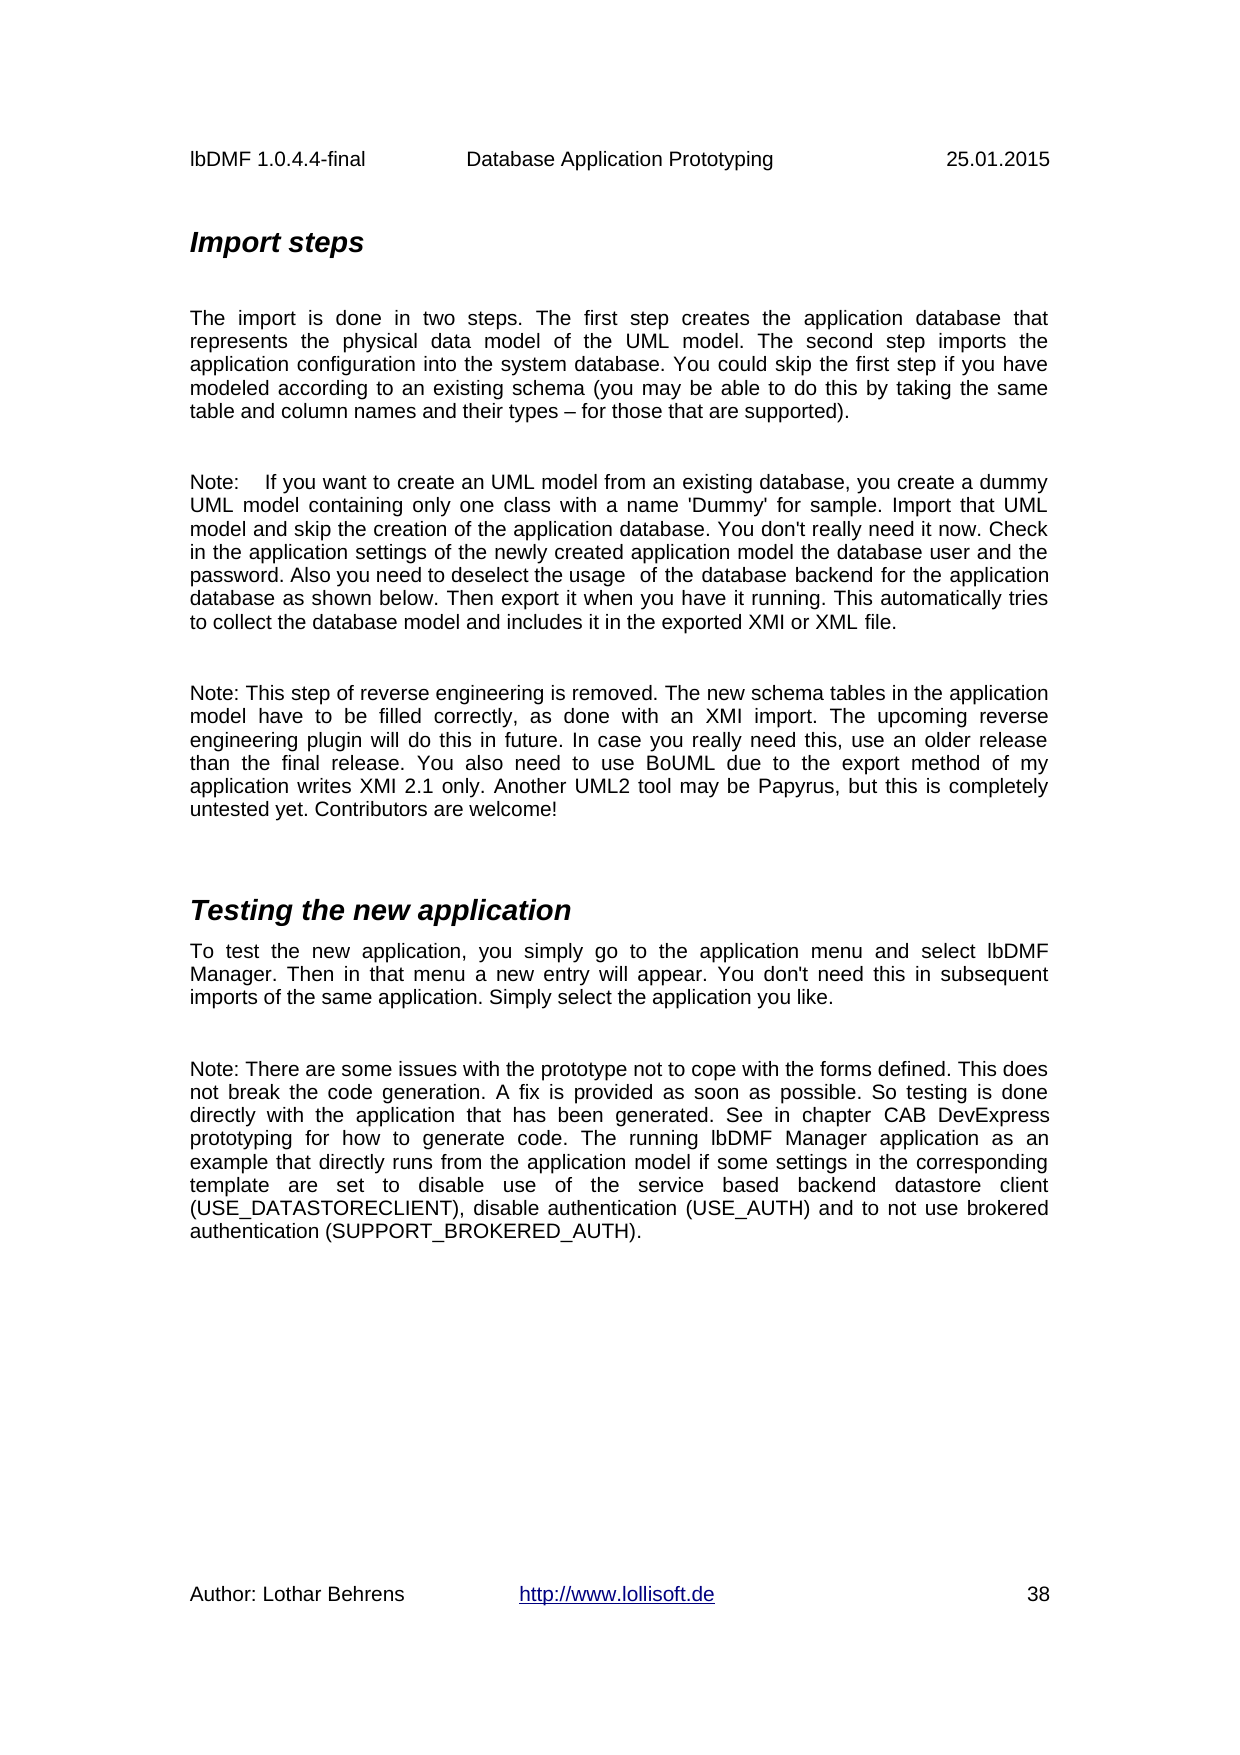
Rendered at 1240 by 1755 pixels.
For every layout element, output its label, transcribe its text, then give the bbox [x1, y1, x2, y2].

text Note: This step of reverse engineering is removed. The new schema tables in the application model have to be filled correctly, as done with an XMI import. The upcoming reverse engineering plugin will do this in future. In case you really need this, use an older release than the final release. You also need to use BoUML due to the export method of my application writes XMI 2.1 only. Another UML2 tool may be Papyrus, but this is completely untested yet. Contributors are welcome! [189, 682, 1050, 821]
text To test the new application, you simply go to the application menu and select lbDMF Manager. Then in that menu a new entry will appear. You don't need this in subsequent imports of the same application. Simply select the application you like. [189, 939, 1050, 1009]
text Note: If you want to create an UML model from an existing database, you create a dummy UML model containing only one class with a name 'Dummy' for sample. Import that UML model and skip the creation of the application database. You don't really need it now. Check in the application settings of the newly created application model the database user and the password. Also you need to deselect the usage of the database backend for the application database as shown below. Then export it when you have it running. This automatically tries to collect the database model and includes it in the exported XMI or XML file. [189, 471, 1050, 633]
subtitle Import steps [189, 226, 1050, 258]
subtitle Testing the new application [189, 894, 1050, 927]
text Note: There are some issues with the prototype not to cope with the forms defined. This does not break the code generation. A fix is provided as soon as possible. So testing is done directly with the application that has been generated. See in chapter CAB DevExpress prototyping for how to generate code. The running lbDMF Manager application as an example that directly runs from the application model if some settings in the corresponding template are set to disable use of the service based backend datastore client (USE_DATASTORECLIENT), disable authentication (USE_AUTH) and to not use brokered authentication (SUPPORT_BROKERED_AUTH). [189, 1057, 1050, 1243]
text The import is done in two steps. The first step creates the application database that represents the physical data model of the UML model. The second step imports the application configuration into the system database. You could skip the first step if you have modeled according to an existing schema (you may be able to do this by taking the same table and column names and their types – for those that are supported). [189, 306, 1050, 423]
